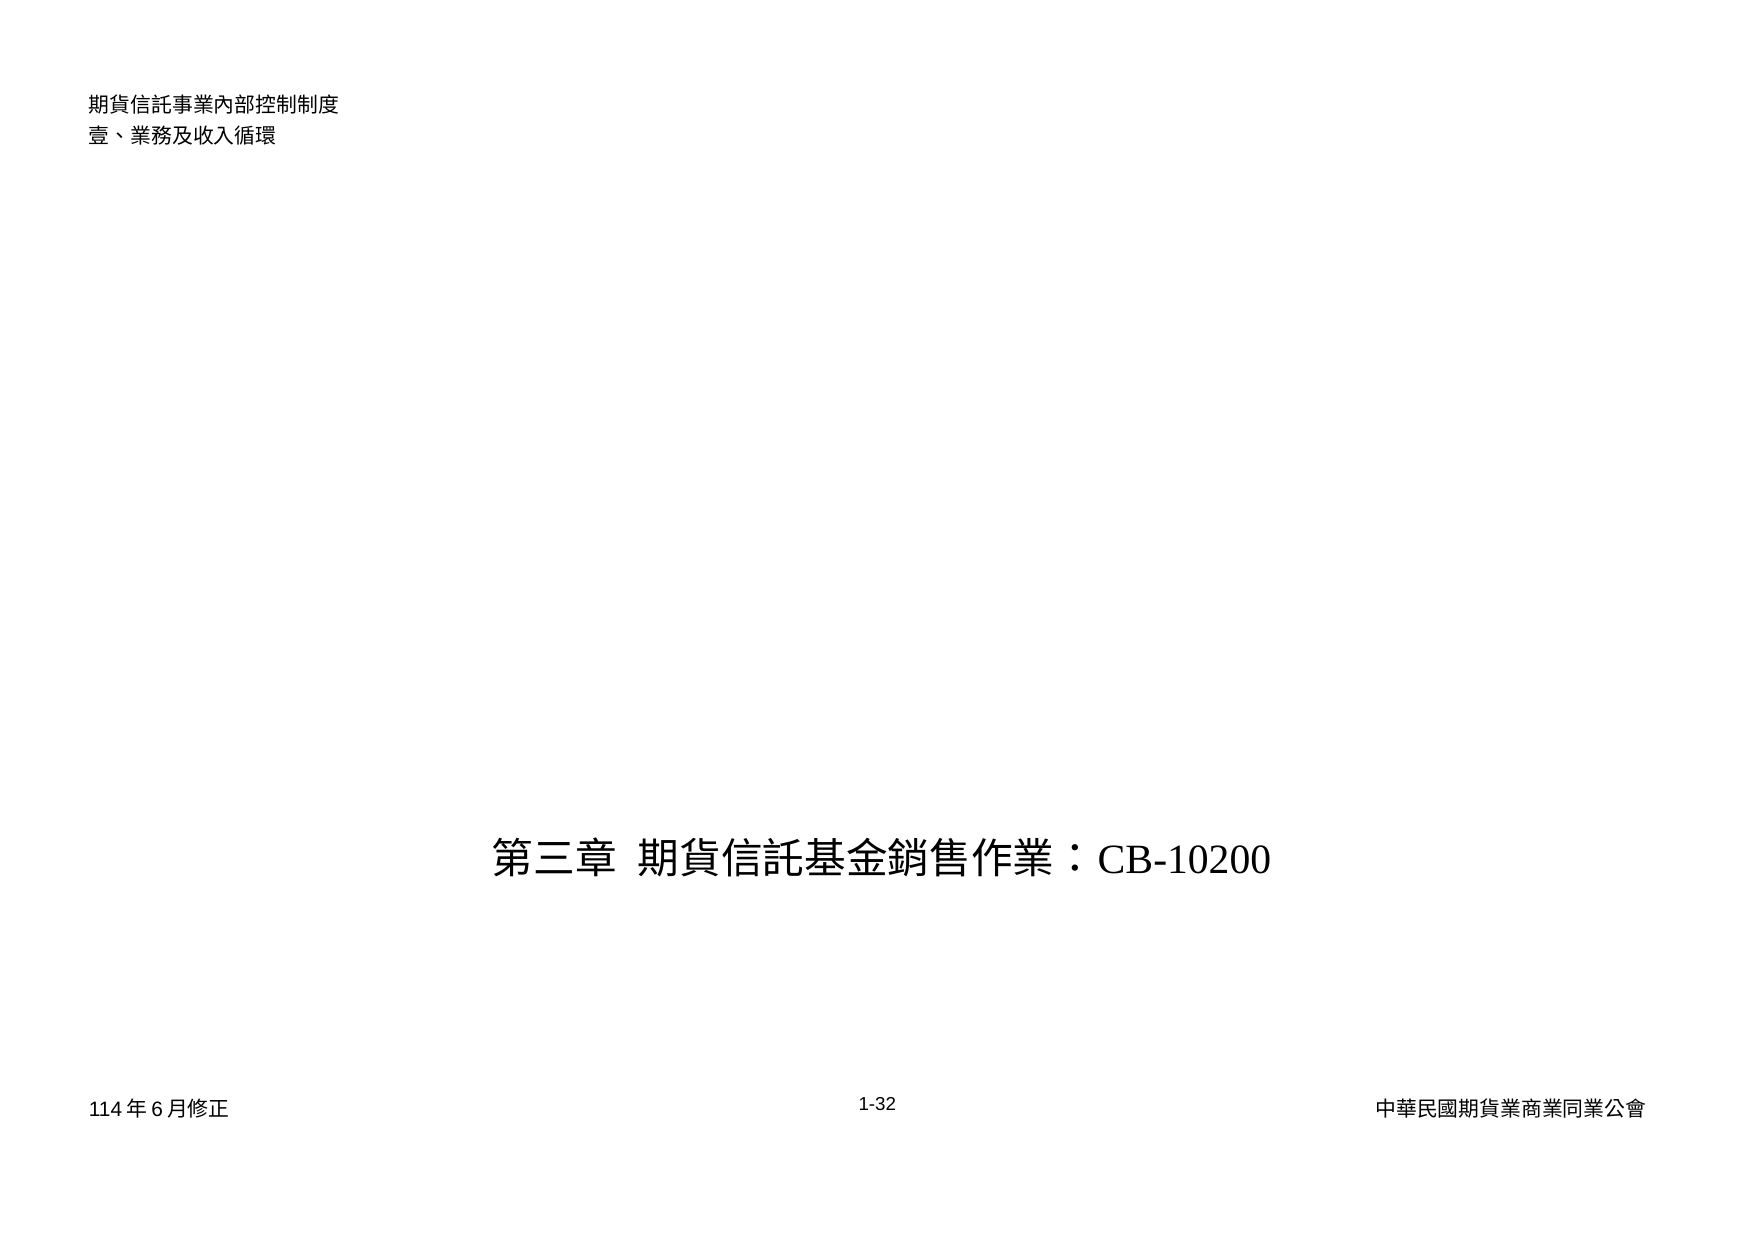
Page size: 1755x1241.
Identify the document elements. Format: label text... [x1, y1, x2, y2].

subtitle 期貨信託基金銷售作業：CB-10200 [93, 777, 1663, 902]
